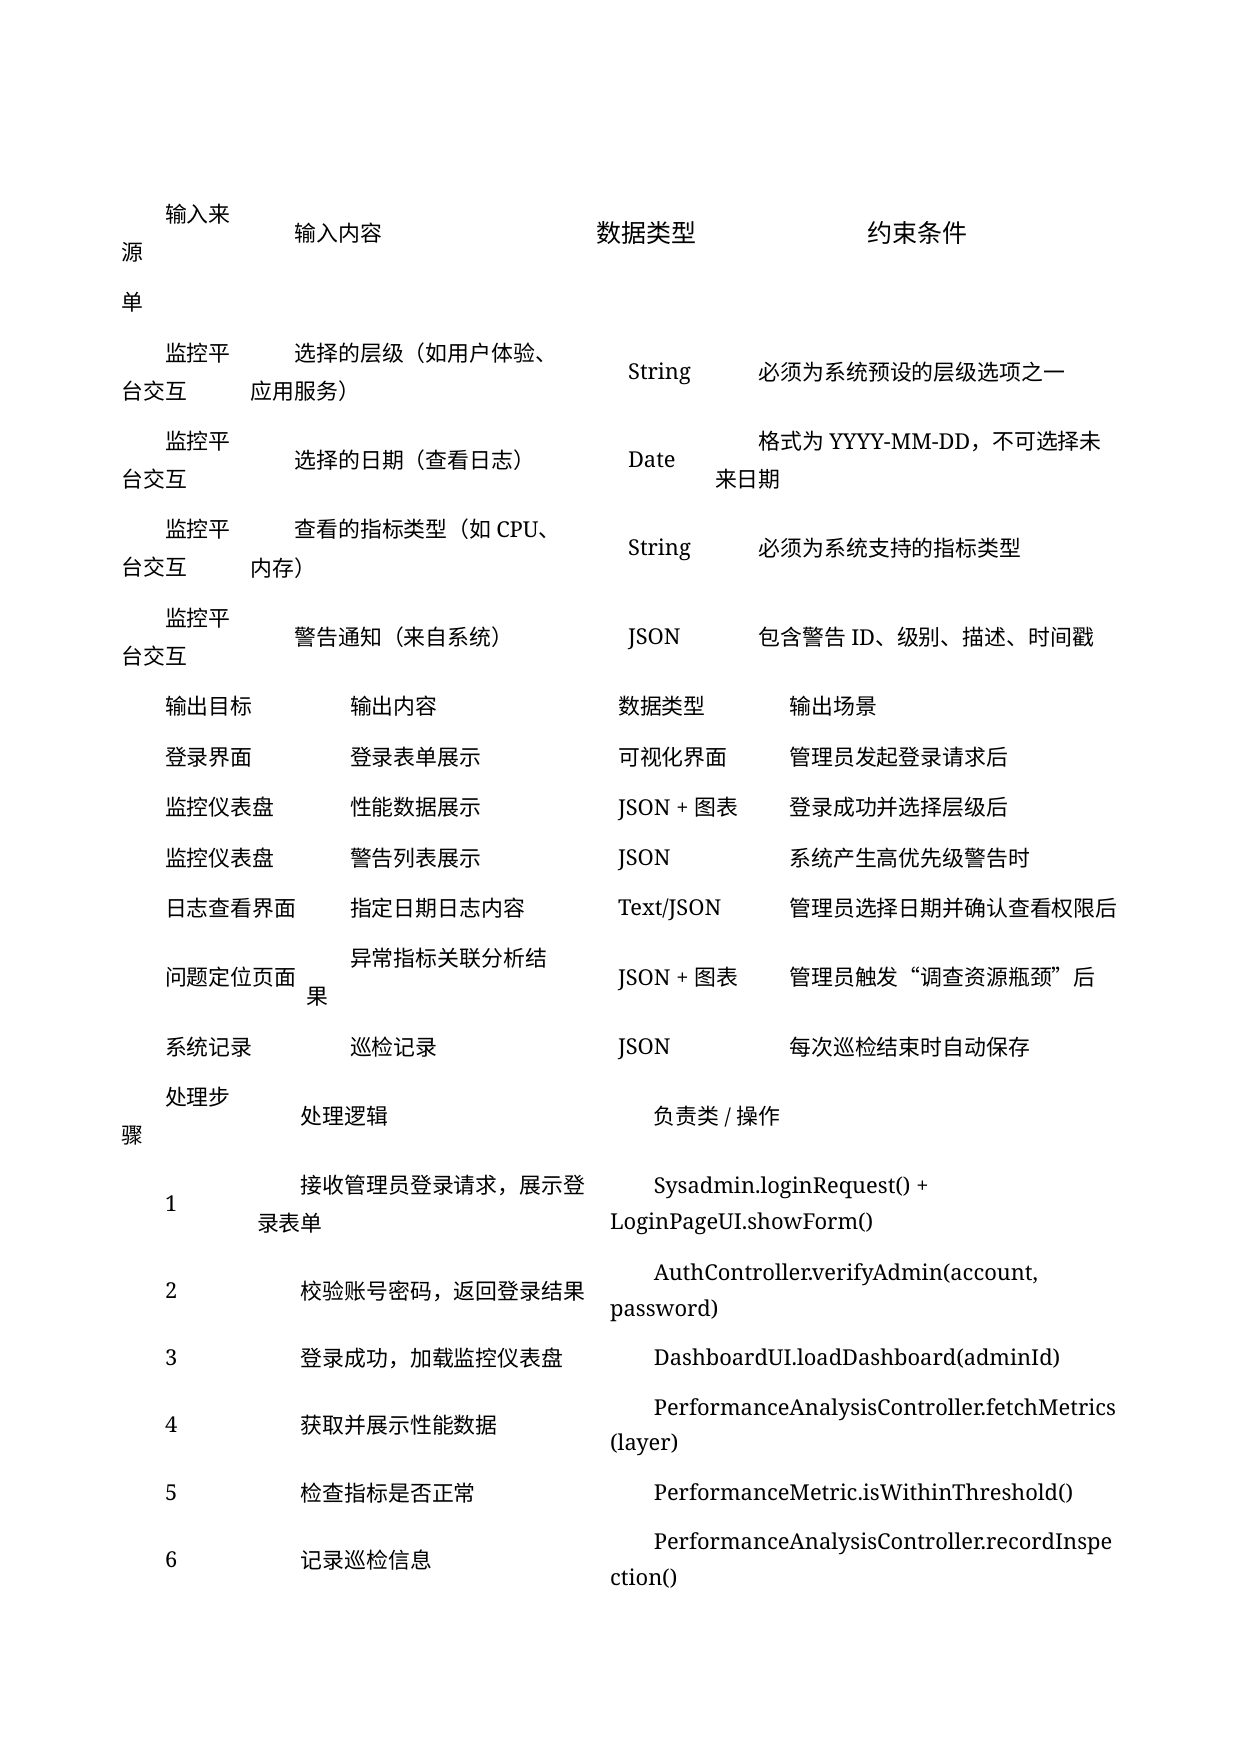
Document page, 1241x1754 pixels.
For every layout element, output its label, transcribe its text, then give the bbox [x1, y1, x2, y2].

table_cell 系统产生高优先级警告时 [743, 831, 1122, 882]
table_cell 必须为系统支持的指标类型 [712, 503, 1122, 592]
table_cell [712, 276, 1122, 326]
table_cell 日志查看界面 [118, 882, 303, 932]
table_cell 监控平台交互 [118, 503, 248, 592]
table_cell Text/JSON [571, 882, 742, 932]
table_header 输出场景 [743, 680, 1122, 730]
table_cell 巡检记录 [303, 1020, 571, 1071]
table_cell 监控仪表盘 [118, 831, 303, 882]
table_cell 6 [118, 1517, 254, 1601]
table_cell 查看的指标类型（如 CPU、内存） [248, 503, 581, 592]
table_cell 管理员触发“调查资源瓶颈”后 [743, 932, 1122, 1020]
table_cell 检查指标是否正常 [254, 1466, 607, 1517]
table_cell 监控平台交互 [118, 415, 248, 503]
table_cell 管理员选择日期并确认查看权限后 [743, 882, 1122, 932]
table_header 输入来源 [118, 188, 248, 276]
table_cell 获取并展示性能数据 [254, 1382, 607, 1466]
table_cell 警告通知（来自系统） [248, 592, 581, 680]
table_header 负责类 / 操作 [607, 1071, 1122, 1159]
table_cell PerformanceAnalysisController.recordInspection() [607, 1517, 1122, 1601]
table_cell JSON [581, 592, 712, 680]
table_header 处理步骤 [118, 1071, 254, 1159]
table_cell 管理员发起登录请求后 [743, 730, 1122, 781]
table_cell AuthController.verifyAdmin(account, password) [607, 1248, 1122, 1332]
table_header 输出目标 [118, 680, 303, 730]
table_cell Date [581, 415, 712, 503]
table_header 输出内容 [303, 680, 571, 730]
table_header 登录成功并选择层级后 [743, 781, 1122, 831]
table_cell 监控平台交互 [118, 326, 248, 415]
table_cell 包含警告 ID、级别、描述、时间戳 [712, 592, 1122, 680]
table_cell 指定日期日志内容 [303, 882, 571, 932]
table_cell 5 [118, 1466, 254, 1517]
table_cell 1 [118, 1159, 254, 1247]
table_cell Sysadmin.loginRequest() + LoginPageUI.showForm() [607, 1159, 1122, 1247]
table_cell 格式为 YYYY-MM-DD，不可选择未来日期 [712, 415, 1122, 503]
table_cell 4 [118, 1382, 254, 1466]
table_header 数据类型 [571, 680, 742, 730]
table_cell 记录巡检信息 [254, 1517, 607, 1601]
table_cell 系统记录 [118, 1020, 303, 1071]
table_cell JSON + 图表 [571, 932, 742, 1020]
table_cell PerformanceMetric.isWithinThreshold() [607, 1466, 1122, 1517]
table_cell PerformanceAnalysisController.fetchMetrics(layer) [607, 1382, 1122, 1466]
table_cell 单 [118, 276, 248, 326]
table_header 性能数据展示 [303, 781, 571, 831]
table_header 数据类型 [581, 188, 712, 276]
table_cell String [581, 326, 712, 415]
table_cell 登录成功，加载监控仪表盘 [254, 1332, 607, 1382]
table_cell 选择的层级（如用户体验、应用服务） [248, 326, 581, 415]
table_header 输入内容 [248, 188, 581, 276]
table_header 处理逻辑 [254, 1071, 607, 1159]
table_cell String [581, 503, 712, 592]
table_cell 登录表单展示 [303, 730, 571, 781]
table_cell [248, 276, 581, 326]
table_cell [581, 276, 712, 326]
table_cell 3 [118, 1332, 254, 1382]
table_header JSON + 图表 [571, 781, 742, 831]
table_cell DashboardUI.loadDashboard(adminId) [607, 1332, 1122, 1382]
table_cell 校验账号密码，返回登录结果 [254, 1248, 607, 1332]
table_cell 问题定位页面 [118, 932, 303, 1020]
table_cell 监控平台交互 [118, 592, 248, 680]
table_cell 选择的日期（查看日志） [248, 415, 581, 503]
table_cell 每次巡检结束时自动保存 [743, 1020, 1122, 1071]
table_cell 2 [118, 1248, 254, 1332]
table_cell 异常指标关联分析结果 [303, 932, 571, 1020]
table_cell 接收管理员登录请求，展示登录表单 [254, 1159, 607, 1247]
table_cell 可视化界面 [571, 730, 742, 781]
table_header 监控仪表盘 [118, 781, 303, 831]
table_cell 登录界面 [118, 730, 303, 781]
table_cell JSON [571, 831, 742, 882]
table_cell JSON [571, 1020, 742, 1071]
table_header 约束条件 [712, 188, 1122, 276]
table_cell 必须为系统预设的层级选项之一 [712, 326, 1122, 415]
table_cell 警告列表展示 [303, 831, 571, 882]
